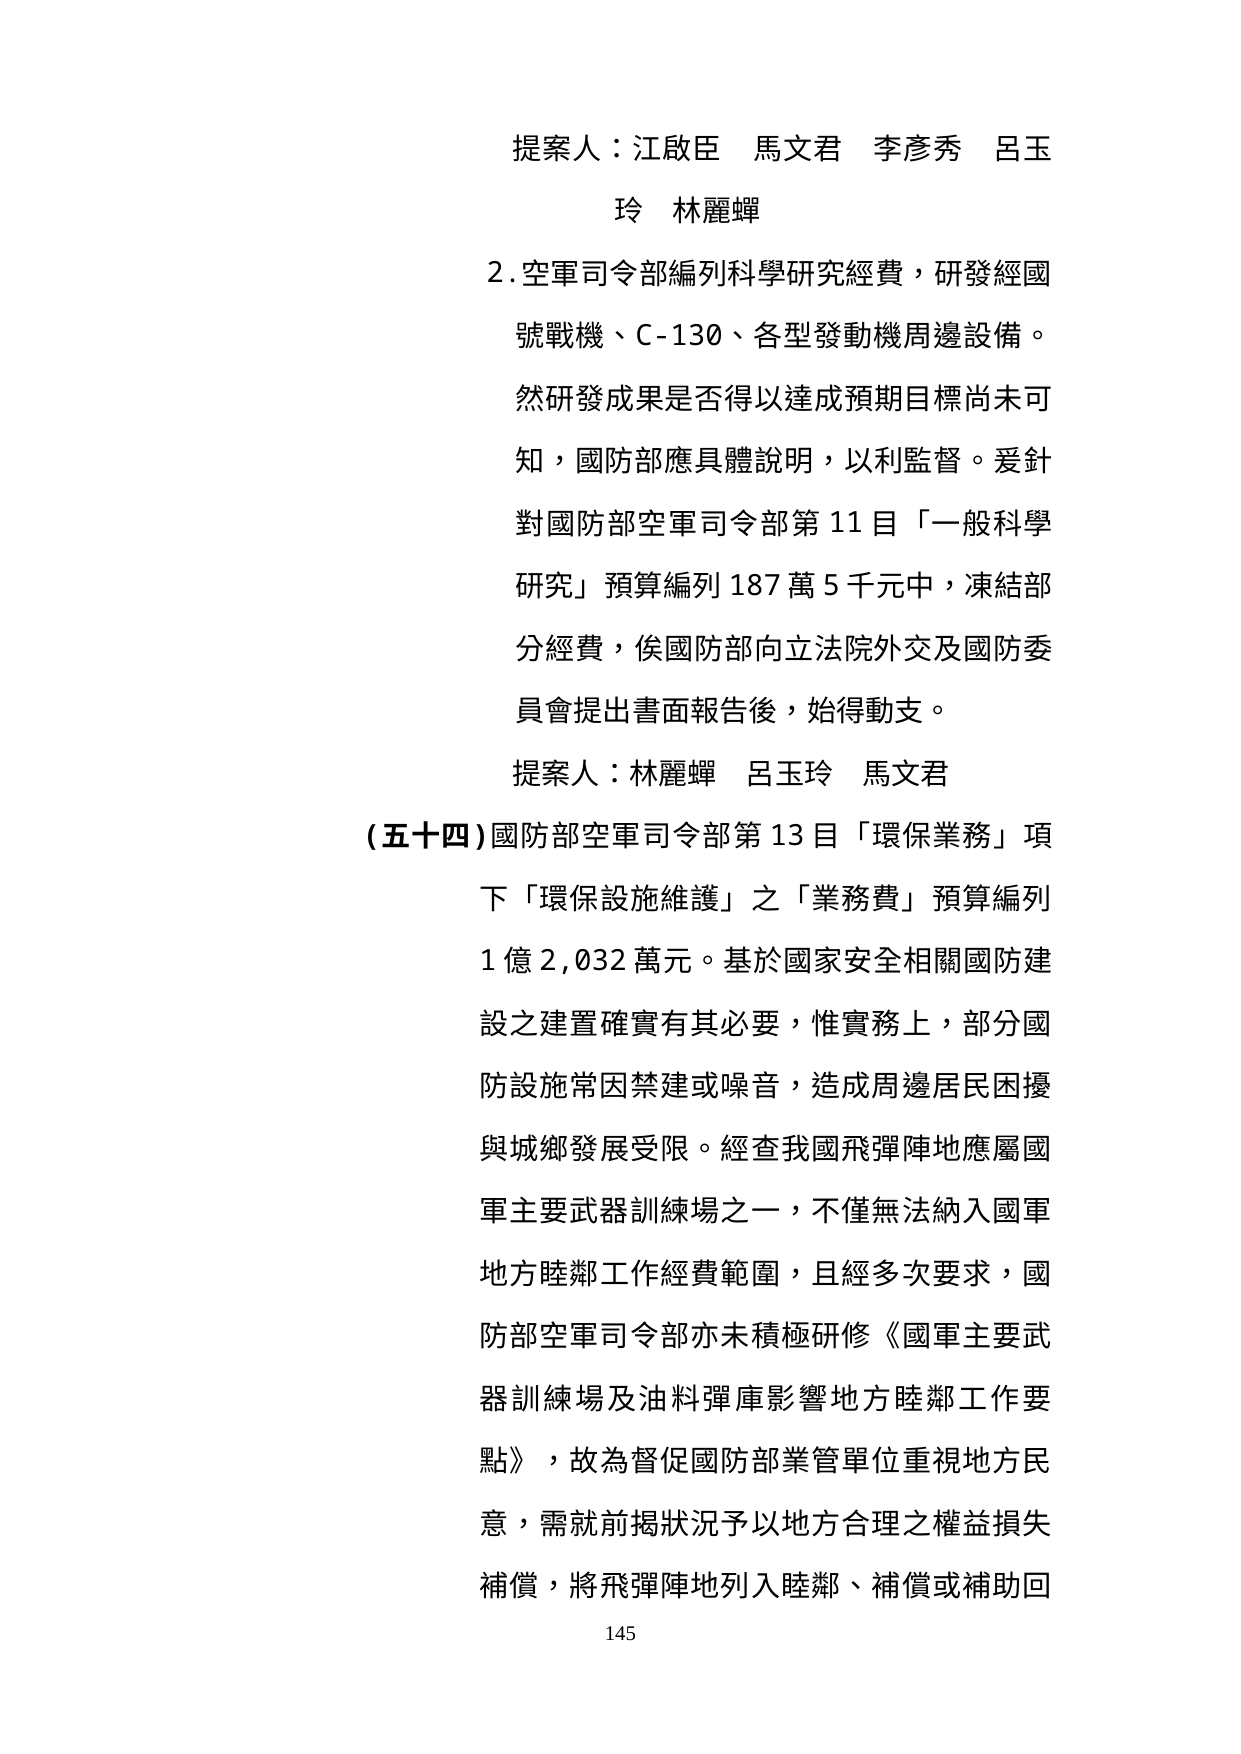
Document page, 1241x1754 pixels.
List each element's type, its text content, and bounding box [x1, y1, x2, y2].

text 提案人：江啟臣 馬文君 李彥秀 呂玉玲 林麗蟬 [512, 105, 1053, 230]
text (五十四)國防部空軍司令部第13目「環保業務」項下「環保設施維護」之「業務費」預算編列1億2,032萬元。基於國家安全相關國防建設之建置確實有其必要，惟實務上，部分國防設施常因禁建或噪音，造成周邊居民困擾與城鄉發展受限。經查我國飛彈陣地應屬國軍主要武器訓練場之一，不僅無法納入國軍地方睦鄰工作經費範圍，且經多次要求，國防部空軍司令部亦未積極研修《國軍主要武器訓練場及油料彈庫影響地方睦鄰工作要點》，故為督促國防部業管單位重視地方民意，需就前揭狀況予以地方合理之權益損失補償，將飛彈陣地列入睦鄰、補償或補助回 [362, 792, 1053, 1605]
text 提案人：林麗蟬 呂玉玲 馬文君 [512, 730, 1053, 792]
text 2.空軍司令部編列科學研究經費，研發經國號戰機、C-130、各型發動機周邊設備。然研發成果是否得以達成預期目標尚未可知，國防部應具體說明，以利監督。爰針對國防部空軍司令部第11目「一般科學研究」預算編列187萬5千元中，凍結部分經費，俟國防部向立法院外交及國防委員會提出書面報告後，始得動支。 [486, 230, 1053, 730]
